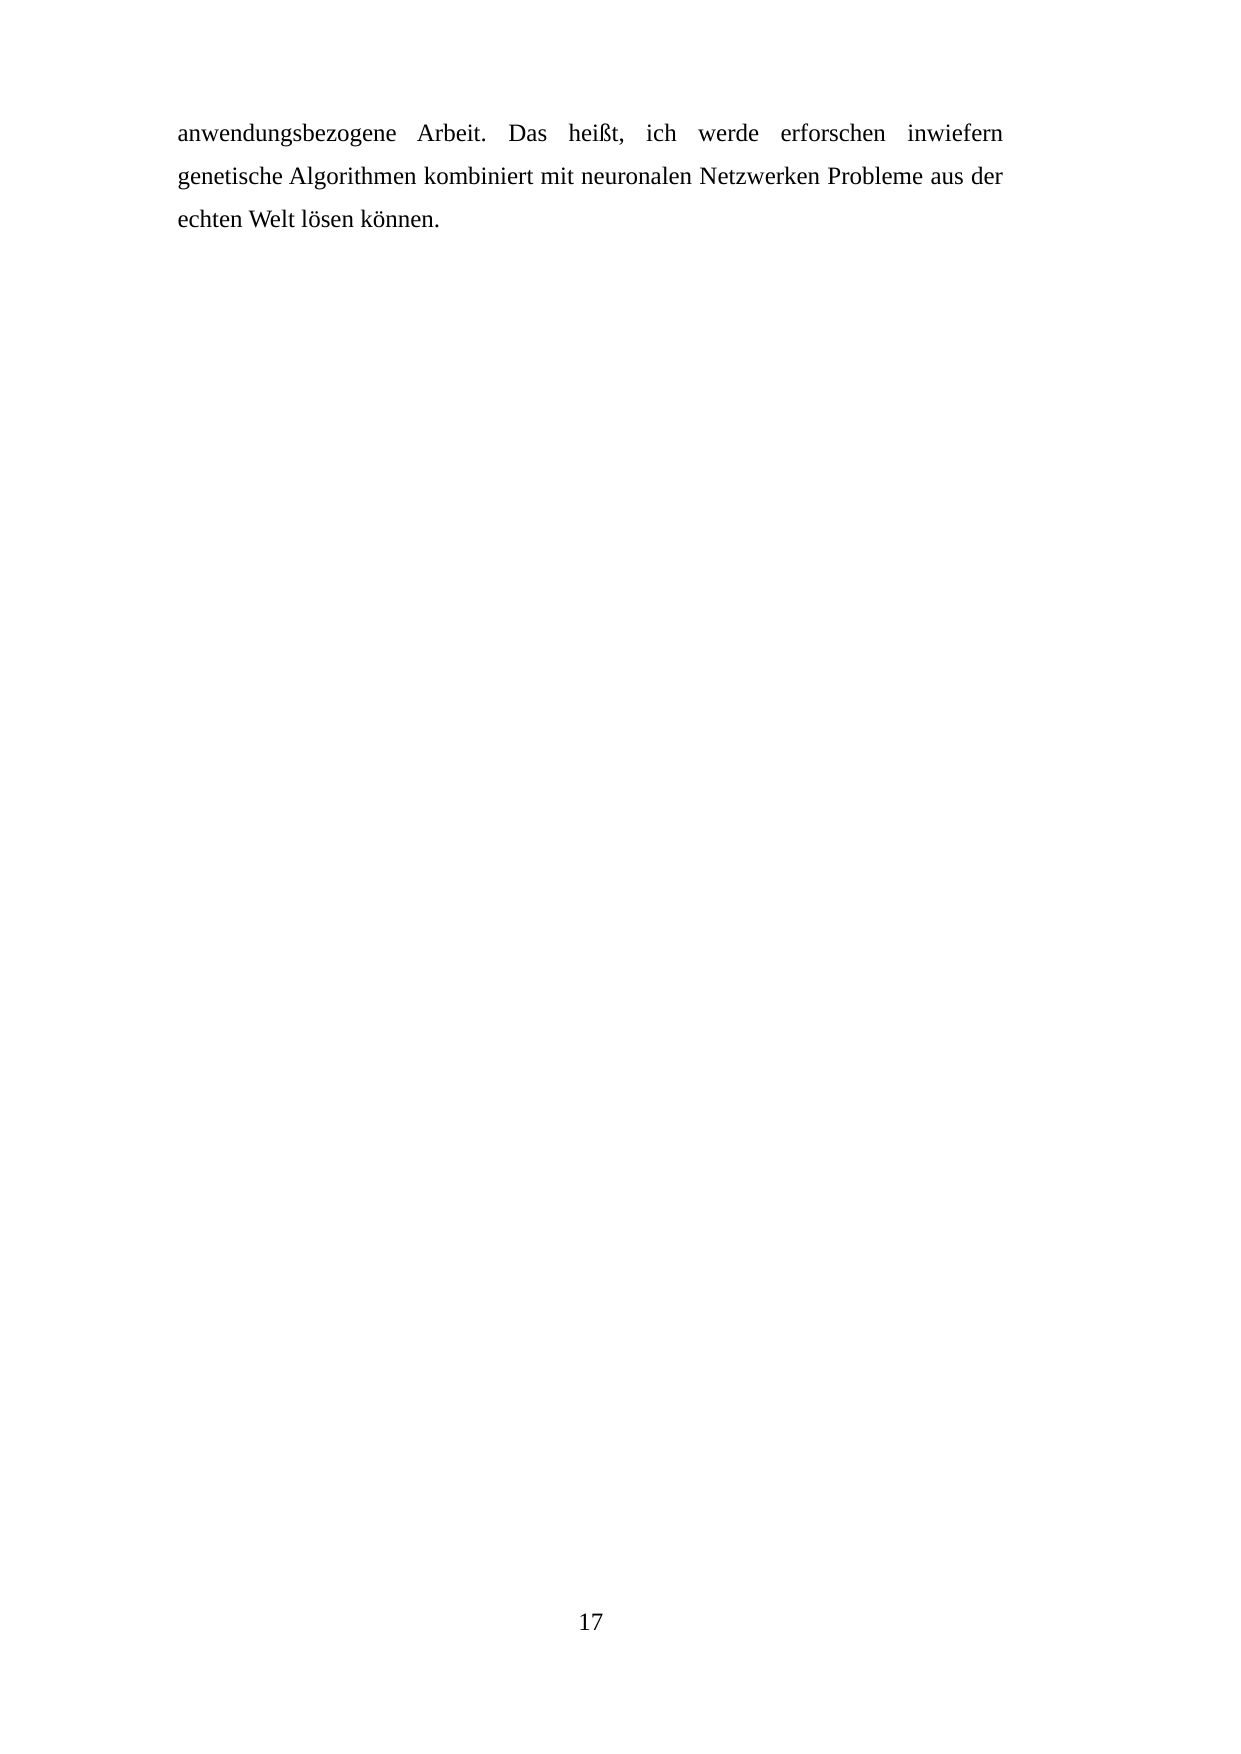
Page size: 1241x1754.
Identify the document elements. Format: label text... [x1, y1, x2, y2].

text anwendungsbezogene Arbeit. Das heißt, ich werde erforschen inwiefern genetische Algorithmen kombiniert mit neuronalen Netzwerken Probleme aus der echten Welt lösen können. [177, 118, 1004, 233]
